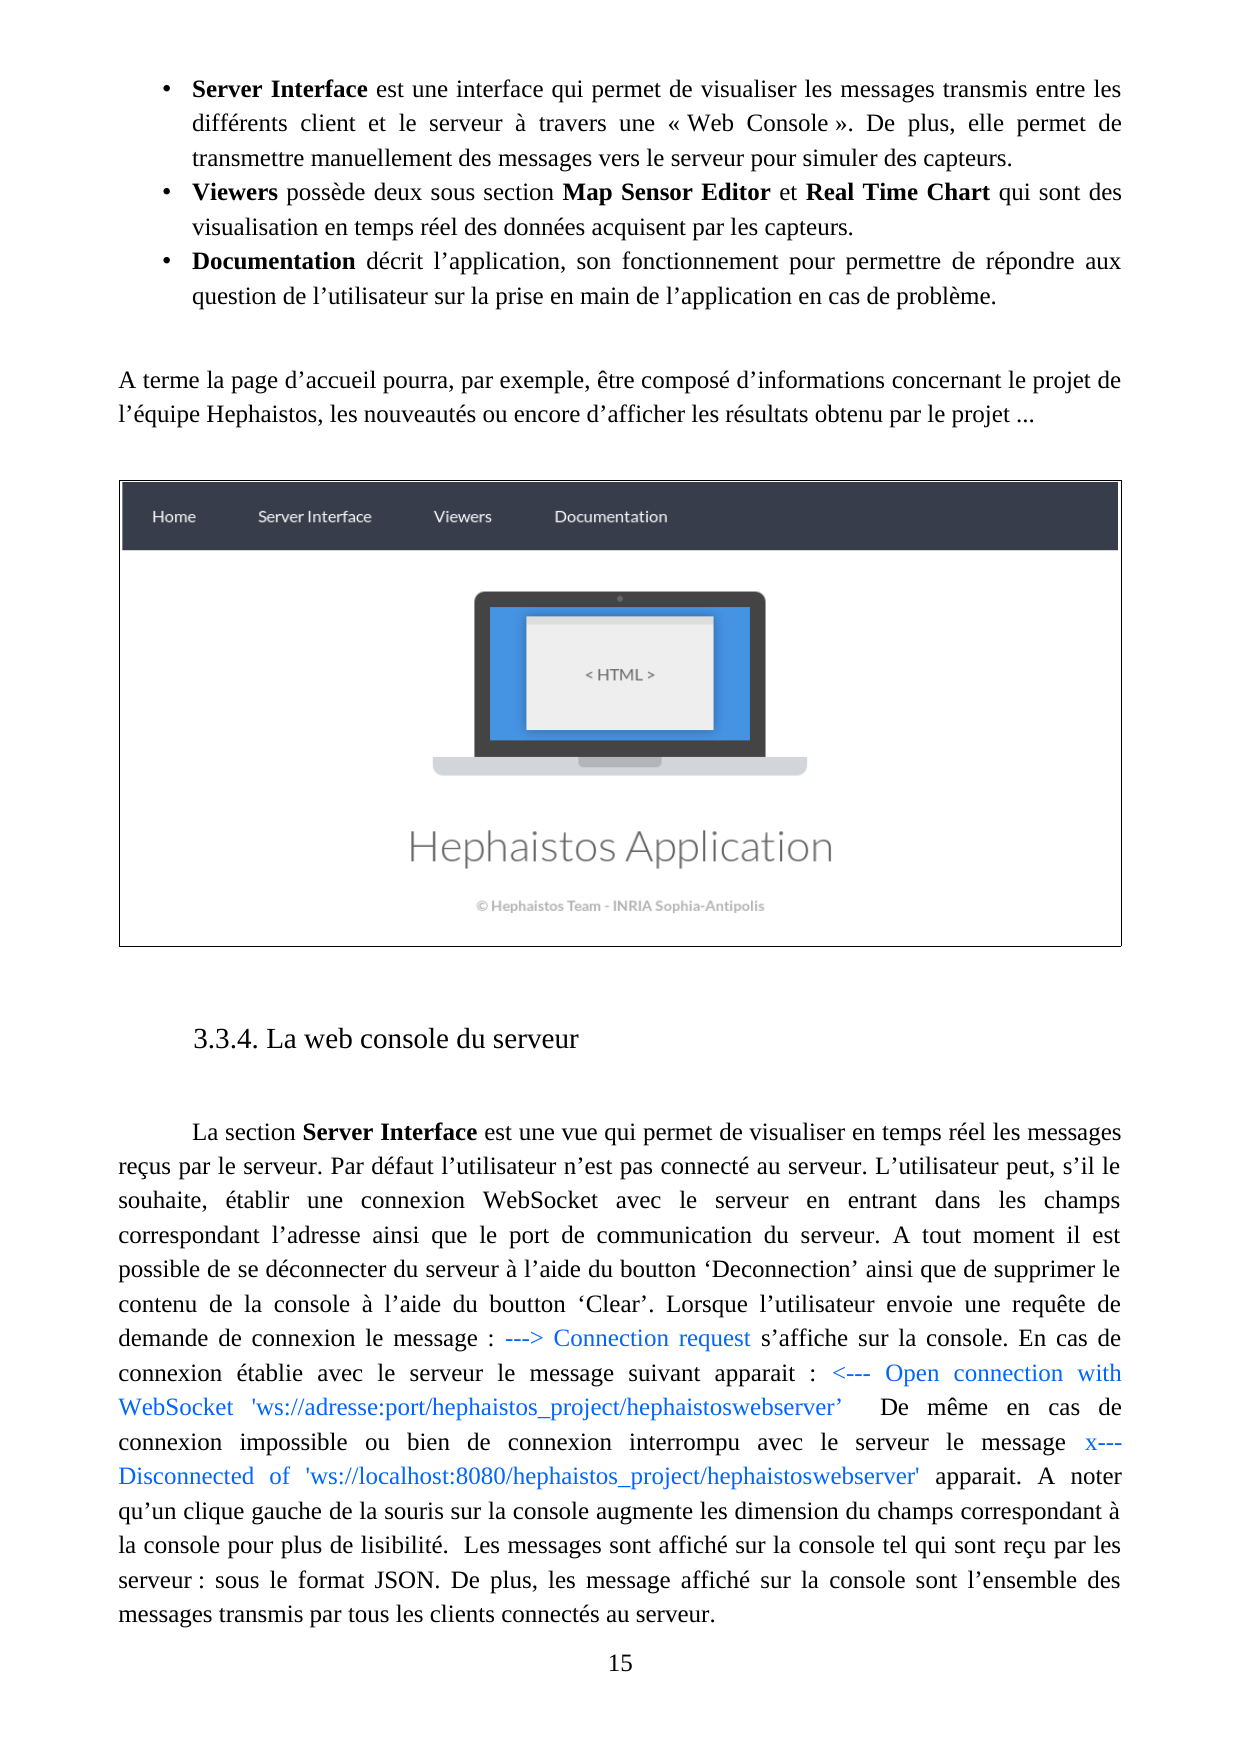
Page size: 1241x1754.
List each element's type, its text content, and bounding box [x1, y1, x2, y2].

text [120, 481, 1121, 946]
text La section Server Interface est une vue qui permet de visualiser en temps réel les messages reçus par le serveur. Par défaut l’utilisateur n’est pas connecté au serveur. L’utilisateur peut, s’il le souhaite, établir une connexion WebSocket avec le serveur en entrant dans les champs correspondant l’adresse ainsi que le port de communication du serveur. A tout moment il est possible de se déconnecter du serveur à l’aide du boutton ‘Deconnection’ ainsi que de supprimer le contenu de la console à l’aide du boutton ‘Clear’. Lorsque l’utilisateur envoie une requête de demande de connexion le message : ---> Connection request s’affiche sur la console. En cas de connexion établie avec le serveur le message suivant apparait : <--- Open connection with WebSocket 'ws://adresse:port/hephaistos_project/hephaistoswebserver’ De même en cas de connexion impossible ou bien de connexion interrompu avec le serveur le message x--- Disconnected of 'ws://localhost:8080/hephaistos_project/hephaistoswebserver' apparait. A noter qu’un clique gauche de la souris sur la console augmente les dimension du champs correspondant à la console pour plus de lisibilité. Les messages sont affiché sur la console tel qui sont reçu par les serveur : sous le format JSON. De plus, les message affiché sur la console sont l’ensemble des messages transmis par tous les clients connectés au serveur. [118, 1117, 1122, 1628]
list Server Interface est une interface qui permet de visualiser les messages transmis entre les différents client et le serveur à travers une « Web Console ». De plus, elle permet de transmettre manuellement des messages vers le serveur pour simuler des capteurs. [162, 74, 1122, 172]
text A terme la page d’accueil pourra, par exemple, être composé d’informations concernant le projet de l’équipe Hephaistos, les nouveautés ou encore d’afficher les résultats obtenu par le projet ... [118, 365, 1122, 428]
list Documentation décrit l’application, son fonctionnement pour permettre de répondre aux question de l’utilisateur sur la prise en main de l’application en cas de problème. [162, 246, 1122, 309]
subtitle 3.3.4. La web console du serveur [118, 1021, 1122, 1054]
picture [122, 482, 1118, 943]
list Viewers possède deux sous section Map Sensor Editor et Real Time Chart qui sont des visualisation en temps réel des données acquisent par les capteurs. [162, 177, 1122, 241]
